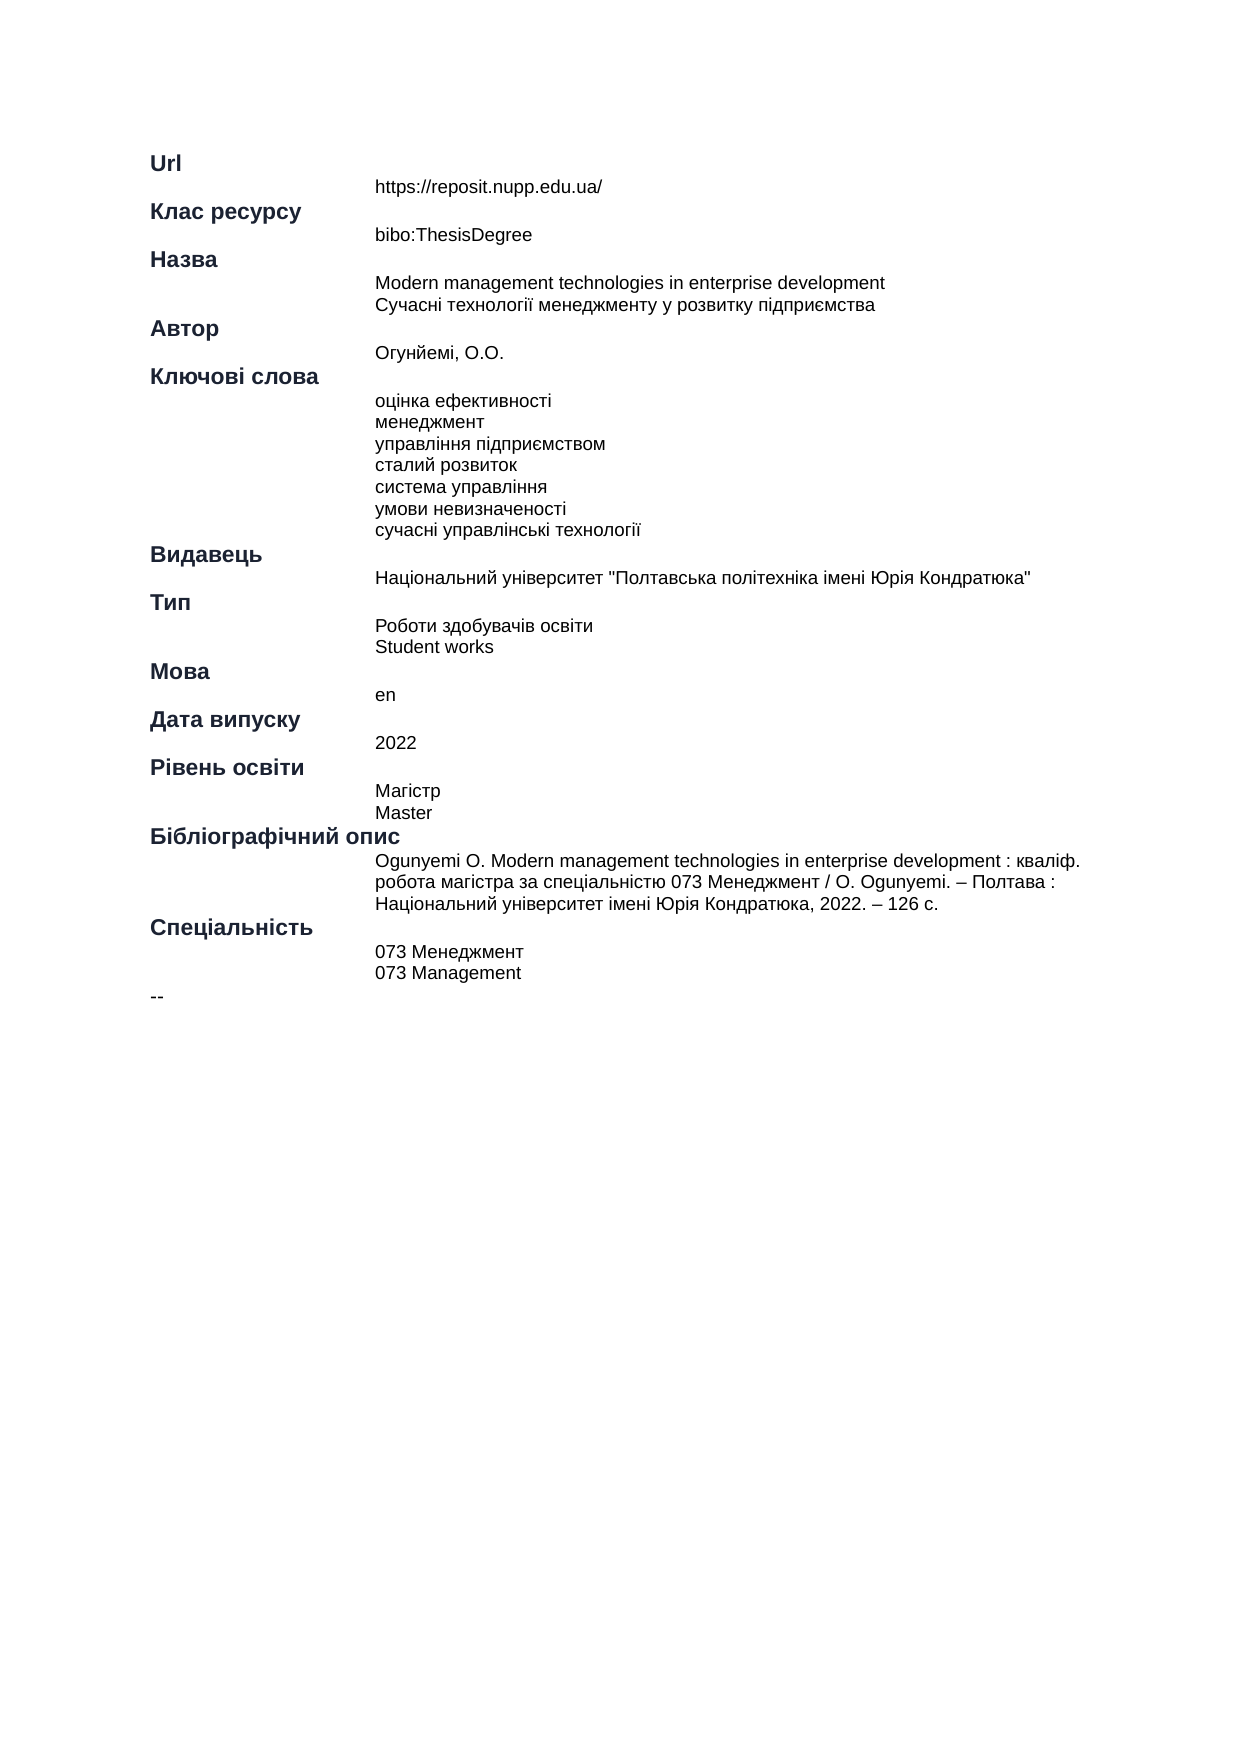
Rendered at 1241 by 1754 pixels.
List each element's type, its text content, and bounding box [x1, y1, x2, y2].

text Роботи здобувачів освіти [375, 615, 1090, 636]
text Бібліографічний опис [150, 823, 1090, 849]
text bibo:ThesisDegree [375, 224, 1090, 246]
text Мова [150, 658, 1090, 684]
text https://reposit.nupp.edu.ua/ [375, 176, 1090, 198]
text управління підприємством [375, 433, 1090, 454]
text Тип [150, 588, 1090, 615]
text Клас ресурсу [150, 198, 1090, 224]
text Ogunyemi O. Modern management technologies in enterprise development : кваліф. робота магістра за спеціальністю 073 Менеджмент / O. Ogunyemi. – Полтава : Національний університет імені Юрія Кондратюка, 2022. – 126 с. [375, 849, 1090, 914]
text Магістр [375, 780, 1090, 802]
text Url [150, 150, 1090, 176]
text умови невизначеності [375, 497, 1090, 519]
text 073 Management [375, 962, 1090, 984]
text Student works [375, 636, 1090, 658]
text Сучасні технології менеджменту у розвитку підприємства [375, 294, 1090, 315]
text сталий розвиток [375, 454, 1090, 476]
text Дата випуску [150, 706, 1090, 732]
text оцінка ефективності [375, 389, 1090, 411]
text Спеціальність [150, 914, 1090, 941]
text -- [150, 984, 1090, 1008]
text 2022 [375, 732, 1090, 754]
text сучасні управлінські технології [375, 519, 1090, 541]
text Національний університет "Полтавська політехніка імені Юрія Кондратюка" [375, 567, 1090, 588]
text менеджмент [375, 411, 1090, 433]
text Рівень освіти [150, 754, 1090, 780]
text en [375, 684, 1090, 706]
text Огунйемі, О.О. [375, 342, 1090, 363]
text Назва [150, 246, 1090, 272]
text Автор [150, 315, 1090, 342]
text Ключові слова [150, 363, 1090, 389]
text Видавець [150, 541, 1090, 567]
text Modern management technologies in enterprise development [375, 272, 1090, 294]
text Master [375, 802, 1090, 823]
text 073 Менеджмент [375, 941, 1090, 962]
text система управління [375, 476, 1090, 497]
